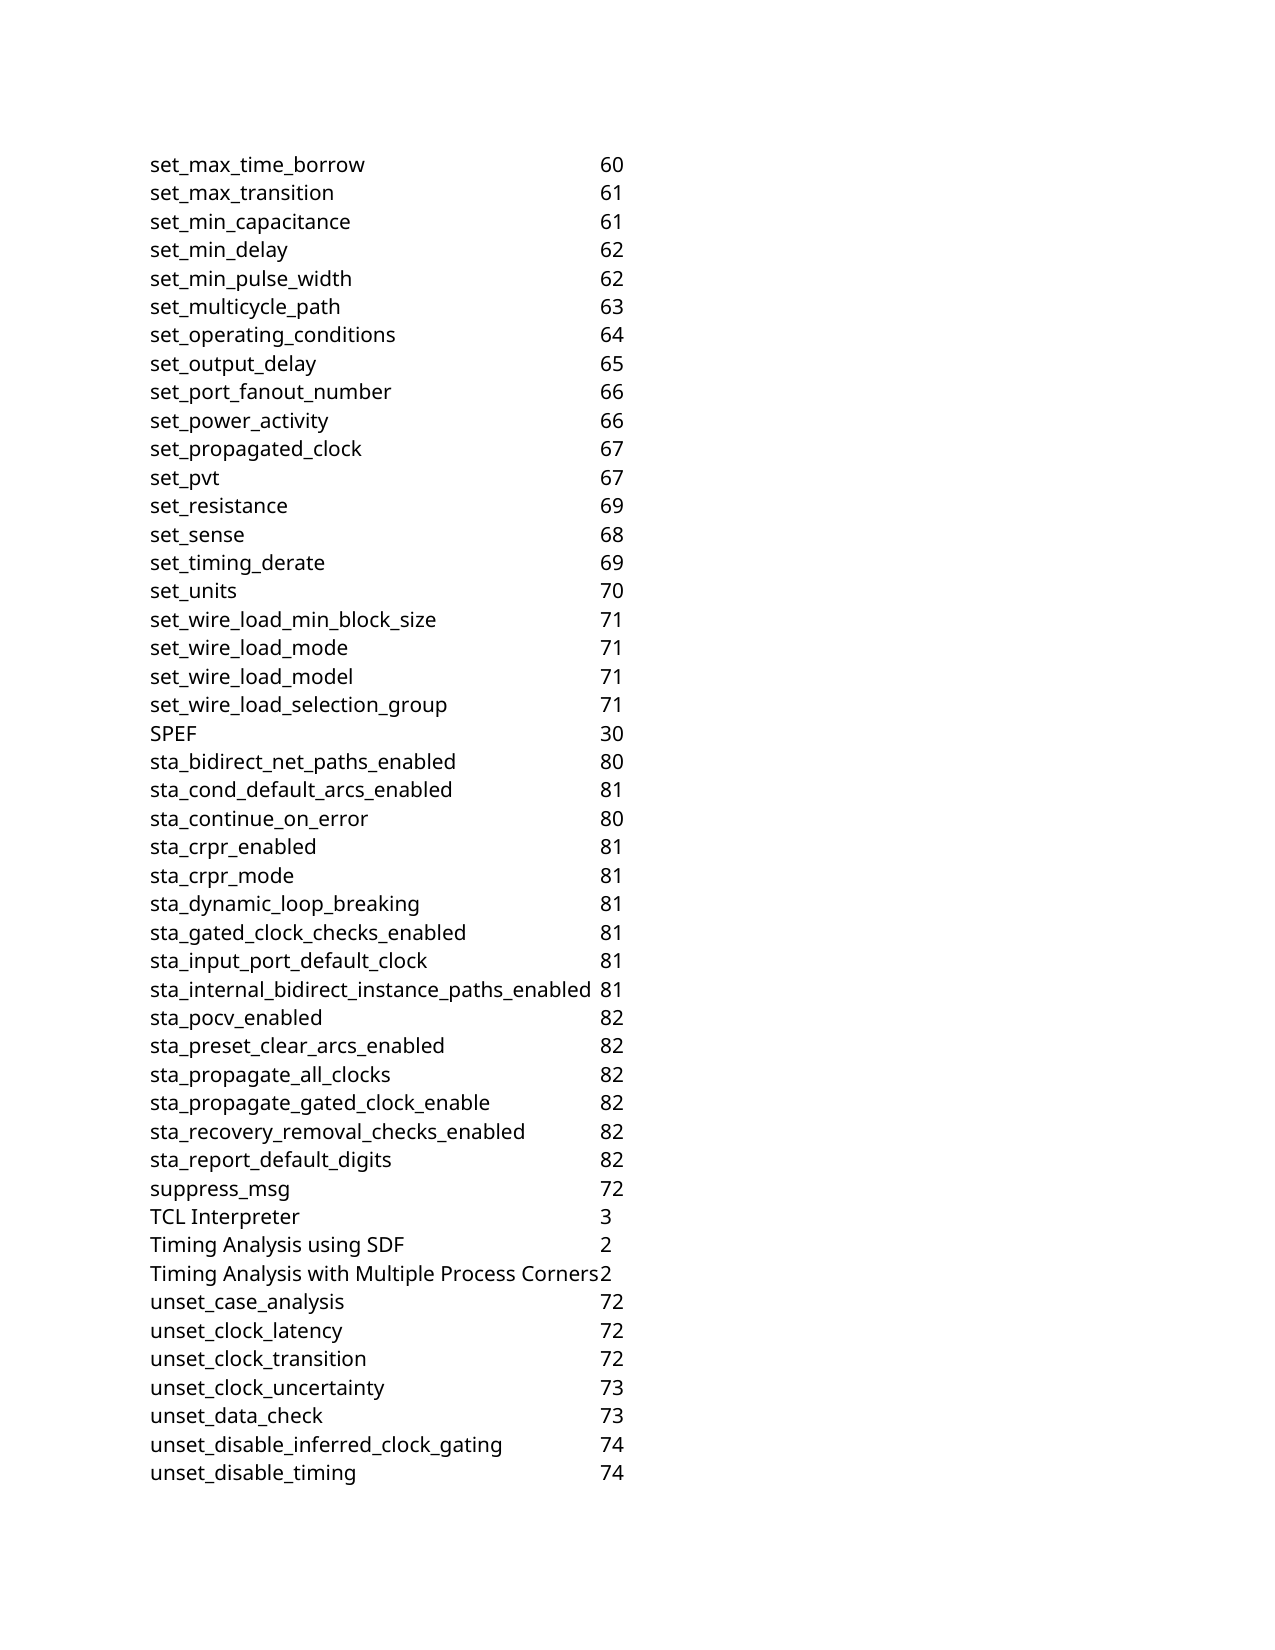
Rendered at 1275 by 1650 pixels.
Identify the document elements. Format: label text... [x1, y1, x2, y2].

text Timing Analysis with Multiple Process Corners 2 [150, 1259, 1180, 1287]
text sta_internal_bidirect_instance_paths_enabled 81 [150, 975, 1180, 1003]
text SPEF 30 [150, 719, 1180, 747]
text sta_crpr_enabled 81 [150, 832, 1180, 861]
text sta_input_port_default_clock 81 [150, 946, 1180, 975]
text set_max_transition 61 [150, 178, 1180, 207]
text set_sense 68 [150, 520, 1180, 548]
text TCL Interpreter 3 [150, 1202, 1180, 1231]
text set_max_time_borrow 60 [150, 150, 1180, 178]
text sta_propagate_gated_clock_enable 82 [150, 1088, 1180, 1117]
text unset_case_analysis 72 [150, 1287, 1180, 1316]
text set_min_pulse_width 62 [150, 264, 1180, 292]
text unset_disable_inferred_clock_gating 74 [150, 1430, 1180, 1458]
text unset_data_check 73 [150, 1401, 1180, 1430]
text set_wire_load_selection_group 71 [150, 690, 1180, 719]
text set_power_activity 66 [150, 406, 1180, 434]
text sta_report_default_digits 82 [150, 1145, 1180, 1174]
text sta_cond_default_arcs_enabled 81 [150, 776, 1180, 804]
text set_units 70 [150, 577, 1180, 605]
text set_pvt 67 [150, 463, 1180, 491]
text set_timing_derate 69 [150, 548, 1180, 577]
text set_multicycle_path 63 [150, 292, 1180, 321]
text sta_continue_on_error 80 [150, 804, 1180, 832]
text sta_bidirect_net_paths_enabled 80 [150, 747, 1180, 776]
text sta_crpr_mode 81 [150, 861, 1180, 889]
text set_wire_load_min_block_size 71 [150, 605, 1180, 633]
text set_propagated_clock 67 [150, 434, 1180, 463]
text set_wire_load_mode 71 [150, 633, 1180, 662]
text sta_propagate_all_clocks 82 [150, 1060, 1180, 1088]
text sta_recovery_removal_checks_enabled 82 [150, 1117, 1180, 1145]
text Timing Analysis using SDF 2 [150, 1231, 1180, 1259]
text set_resistance 69 [150, 491, 1180, 520]
text sta_pocv_enabled 82 [150, 1003, 1180, 1032]
text set_min_capacitance 61 [150, 207, 1180, 235]
text set_port_fanout_number 66 [150, 377, 1180, 406]
text unset_disable_timing 74 [150, 1458, 1180, 1487]
text unset_clock_latency 72 [150, 1316, 1180, 1344]
text unset_clock_uncertainty 73 [150, 1373, 1180, 1401]
text set_min_delay 62 [150, 235, 1180, 264]
text sta_gated_clock_checks_enabled 81 [150, 918, 1180, 946]
text unset_clock_transition 72 [150, 1344, 1180, 1373]
text sta_dynamic_loop_breaking 81 [150, 889, 1180, 918]
text set_operating_conditions 64 [150, 321, 1180, 349]
text sta_preset_clear_arcs_enabled 82 [150, 1032, 1180, 1060]
text set_wire_load_model 71 [150, 662, 1180, 690]
text set_output_delay 65 [150, 349, 1180, 377]
text suppress_msg 72 [150, 1174, 1180, 1202]
